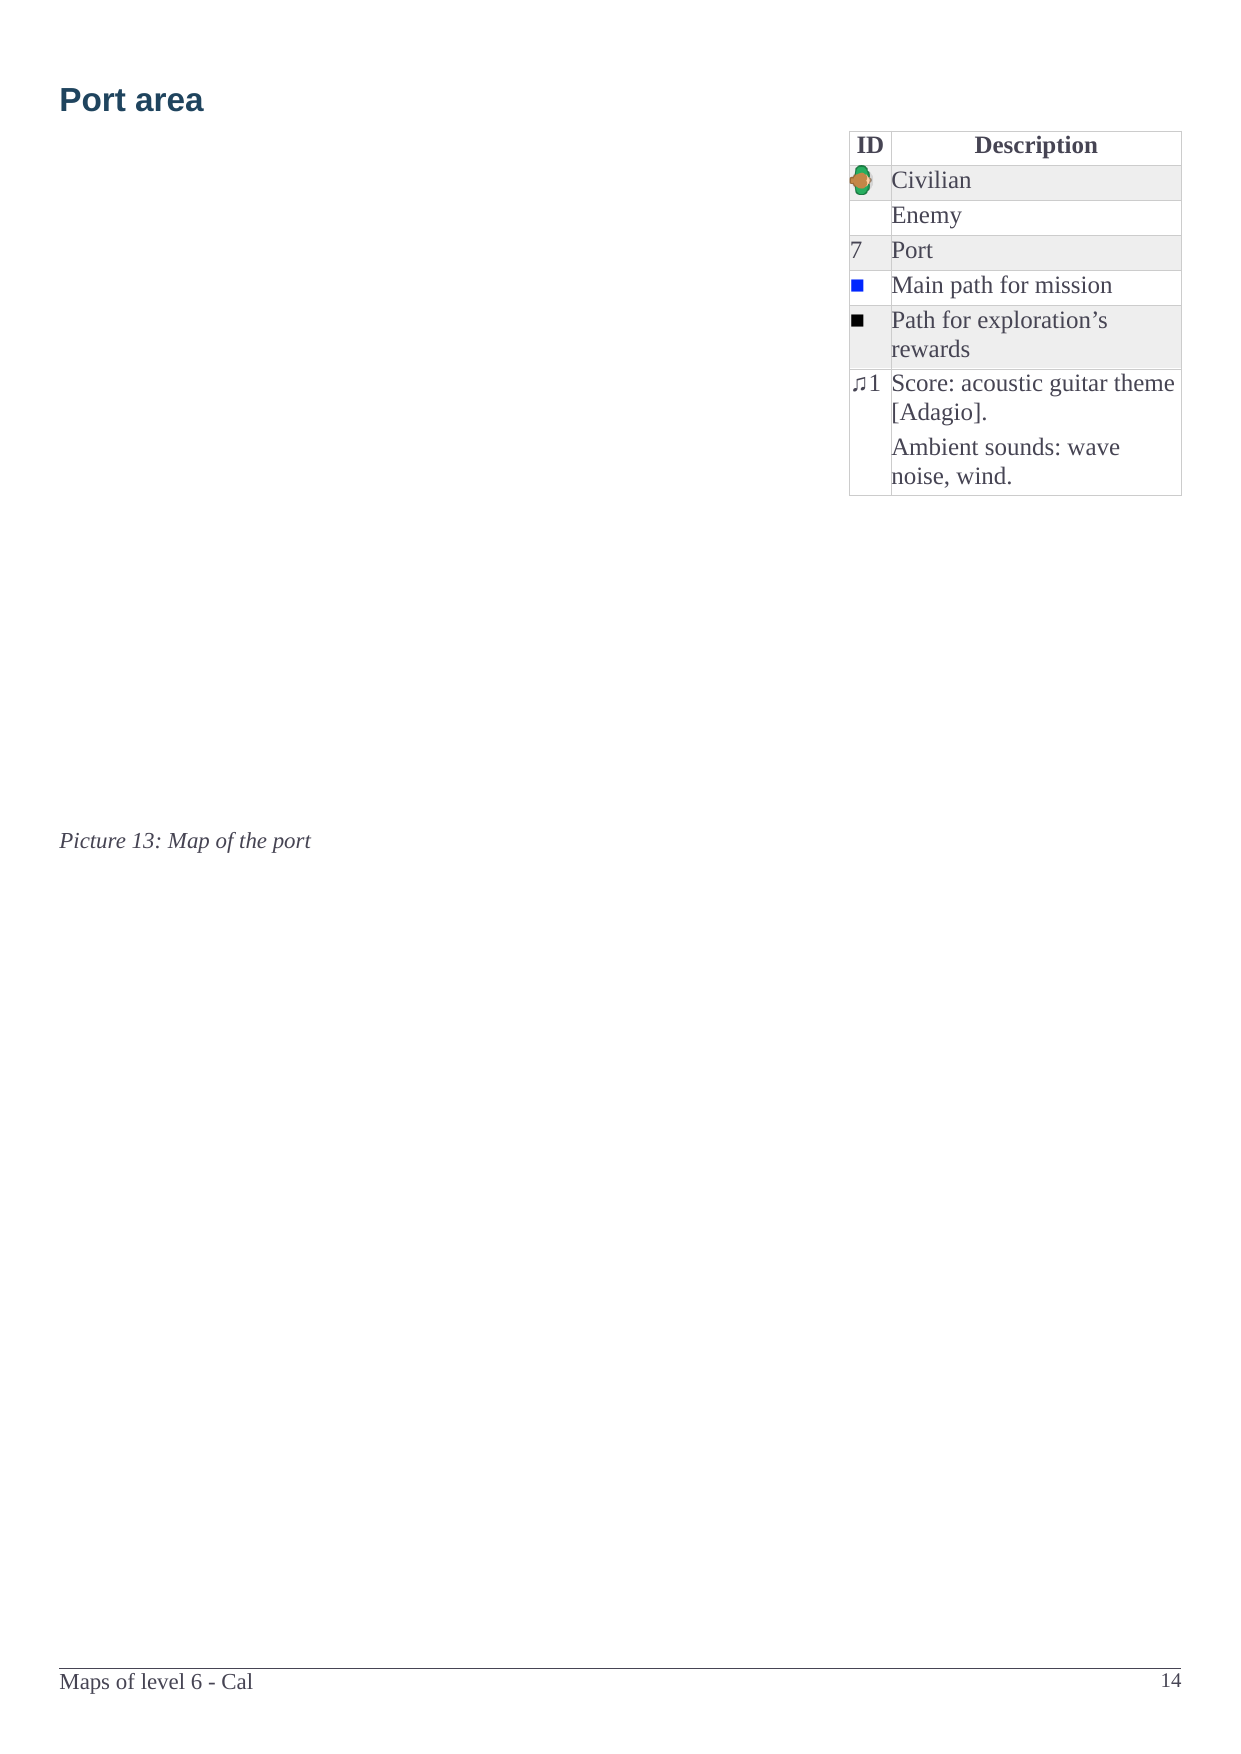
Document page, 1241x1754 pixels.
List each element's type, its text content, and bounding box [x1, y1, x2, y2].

table_header Description [892, 132, 1181, 165]
table_cell ■ [850, 271, 891, 305]
picture [849, 165, 874, 195]
table_header ID [850, 132, 891, 165]
table_cell 7 [850, 236, 891, 270]
table_cell Enemy [892, 201, 1181, 235]
table_cell [850, 201, 891, 235]
table_cell Path for exploration’s rewards [892, 306, 1181, 368]
table_header [850, 496, 1181, 891]
table_cell ♫1 [850, 370, 891, 495]
table_header [64, 834, 70, 841]
table_cell Main path for mission [892, 271, 1181, 305]
table_cell [850, 166, 891, 200]
table_cell ■ [850, 306, 891, 368]
table_cell Score: acoustic guitar theme [Adagio]. Ambient sounds: wave noise, wind. [892, 370, 1181, 495]
table_cell Civilian [892, 166, 1181, 200]
table_header [59, 131, 849, 891]
table_cell Port [892, 236, 1181, 270]
subtitle Port area [59, 80, 1181, 118]
